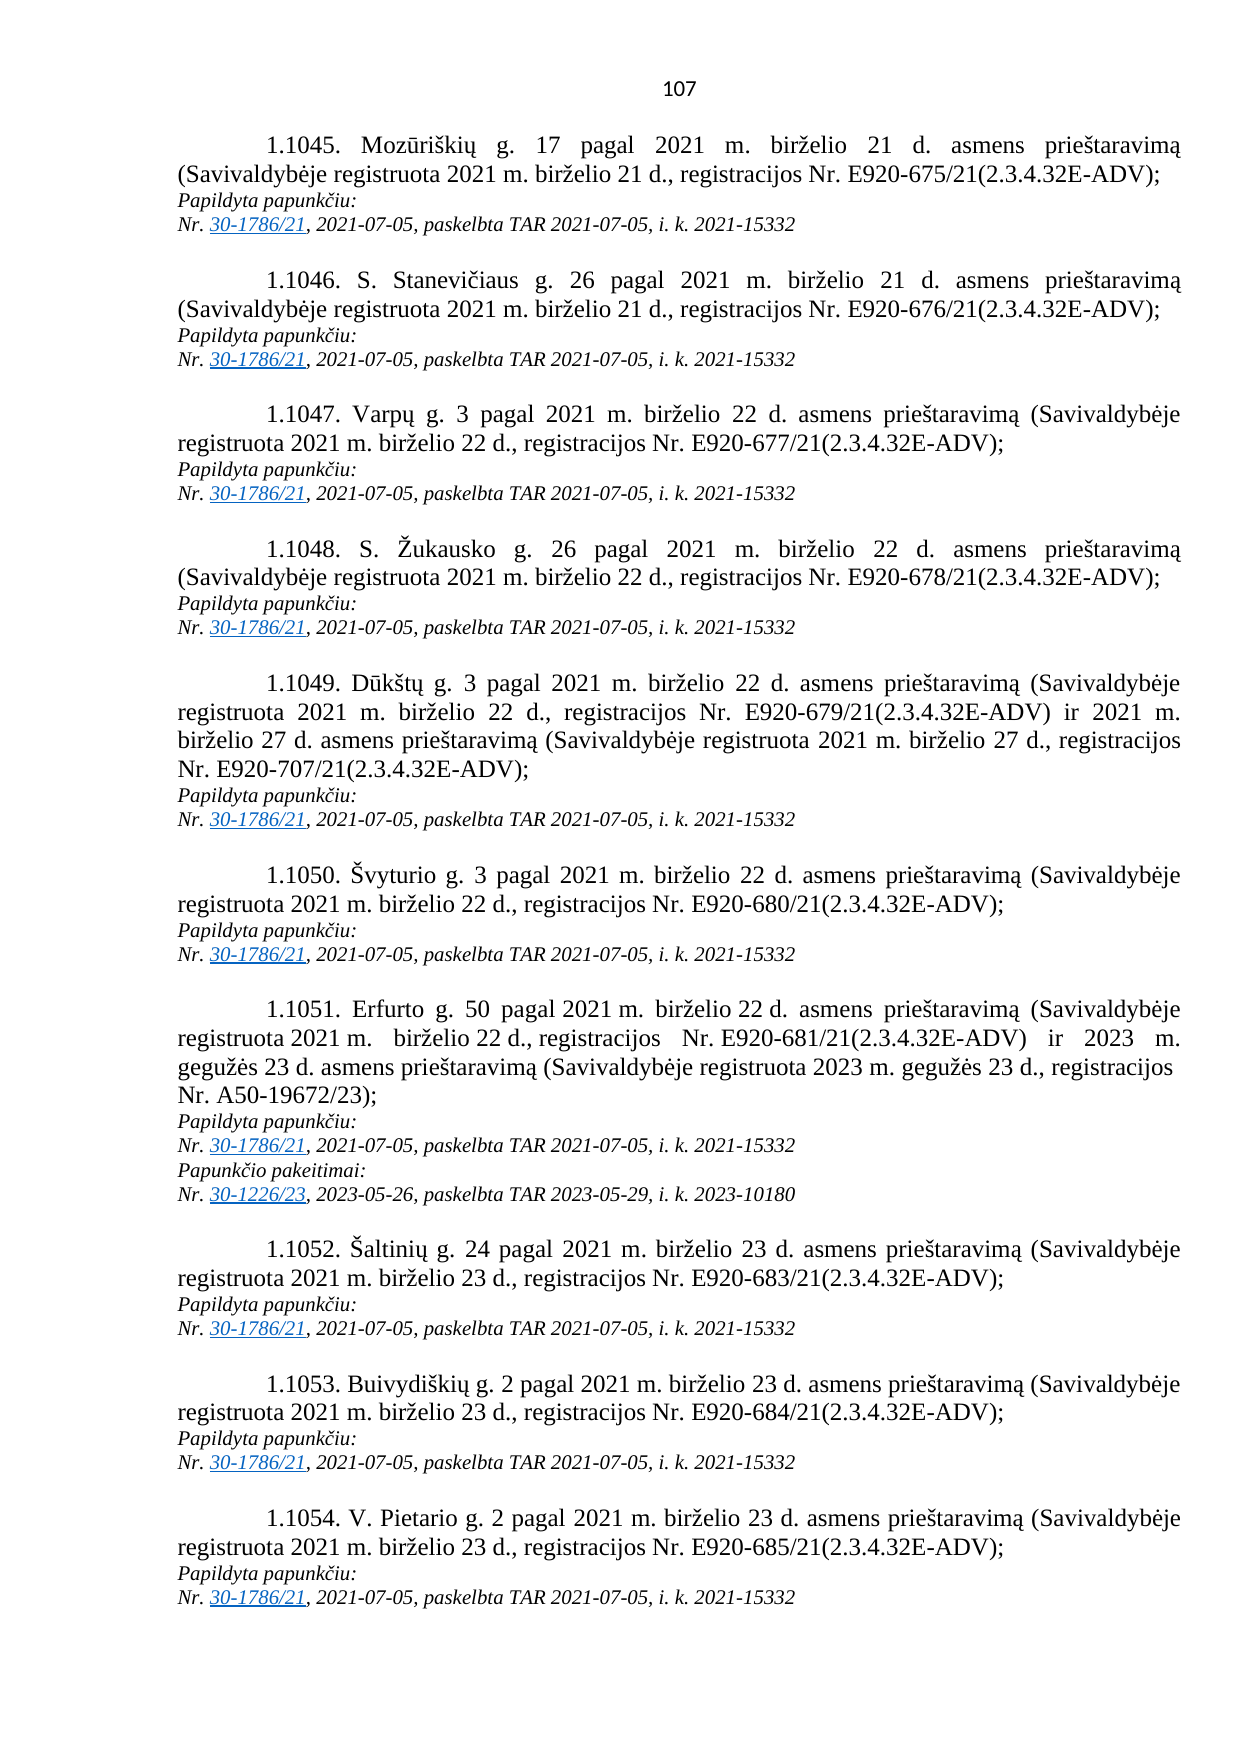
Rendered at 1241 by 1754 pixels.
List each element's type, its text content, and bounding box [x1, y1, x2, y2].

text Nr. 30-1786/21, 2021-07-05, paskelbta TAR 2021-07-05, i. k. 2021-15332 [177, 942, 1181, 966]
text Papunkčio pakeitimai: [177, 1157, 1181, 1182]
text Papildyta papunkčiu: [177, 783, 1181, 807]
text Nr. 30-1786/21, 2021-07-05, paskelbta TAR 2021-07-05, i. k. 2021-15332 [177, 481, 1181, 505]
text Nr. 30-1786/21, 2021-07-05, paskelbta TAR 2021-07-05, i. k. 2021-15332 [177, 347, 1181, 371]
text 1.1054. V. Pietario g. 2 pagal 2021 m. birželio 23 d. asmens prieštaravimą (Savivaldybėje registruota 2021 m. birželio 23 d., registracijos Nr. E920-685/21(2.3.4.32E-ADV); [177, 1503, 1181, 1561]
text Nr. 30-1786/21, 2021-07-05, paskelbta TAR 2021-07-05, i. k. 2021-15332 [177, 212, 1181, 236]
text Papildyta papunkčiu: [177, 188, 1181, 212]
text 1.1046. S. Stanevičiaus g. 26 pagal 2021 m. birželio 21 d. asmens prieštaravimą (Savivaldybėje registruota 2021 m. birželio 21 d., registracijos Nr. E920-676/21(2.3.4.32E-ADV); [177, 265, 1181, 322]
text 1.1047. Varpų g. 3 pagal 2021 m. birželio 22 d. asmens prieštaravimą (Savivaldybėje registruota 2021 m. birželio 22 d., registracijos Nr. E920-677/21(2.3.4.32E-ADV); [177, 399, 1181, 457]
text 1.1049. Dūkštų g. 3 pagal 2021 m. birželio 22 d. asmens prieštaravimą (Savivaldybėje registruota 2021 m. birželio 22 d., registracijos Nr. E920-679/21(2.3.4.32E-ADV) ir 2021 m. birželio 27 d. asmens prieštaravimą (Savivaldybėje registruota 2021 m. birželio 27 d., registracijos Nr. E920-707/21(2.3.4.32E-ADV); [177, 668, 1181, 783]
text Papildyta papunkčiu: [177, 917, 1181, 942]
text Papildyta papunkčiu: [177, 591, 1181, 615]
text Nr. 30-1786/21, 2021-07-05, paskelbta TAR 2021-07-05, i. k. 2021-15332 [177, 1316, 1181, 1340]
text 1.1051. Erfurto g. 50 pagal 2021 m. birželio 22 d. asmens prieštaravimą (Savivaldybėje registruota 2021 m. birželio 22 d., registracijos Nr. E920-681/21(2.3.4.32E-ADV) ir 2023 m. gegužės 23 d. asmens prieštaravimą (Savivaldybėje registruota 2023 m. gegužės 23 d., registracijos Nr. A50-19672/23); [177, 994, 1181, 1109]
text Papildyta papunkčiu: [177, 457, 1181, 481]
text Nr. 30-1786/21, 2021-07-05, paskelbta TAR 2021-07-05, i. k. 2021-15332 [177, 807, 1181, 831]
text 1.1052. Šaltinių g. 24 pagal 2021 m. birželio 23 d. asmens prieštaravimą (Savivaldybėje registruota 2021 m. birželio 23 d., registracijos Nr. E920-683/21(2.3.4.32E-ADV); [177, 1234, 1181, 1292]
text Papildyta papunkčiu: [177, 1292, 1181, 1316]
text Nr. 30-1786/21, 2021-07-05, paskelbta TAR 2021-07-05, i. k. 2021-15332 [177, 1450, 1181, 1474]
text Nr. 30-1226/23, 2023-05-26, paskelbta TAR 2023-05-29, i. k. 2023-10180 [177, 1182, 1181, 1206]
text Papildyta papunkčiu: [177, 1426, 1181, 1450]
text 1.1045. Mozūriškių g. 17 pagal 2021 m. birželio 21 d. asmens prieštaravimą (Savivaldybėje registruota 2021 m. birželio 21 d., registracijos Nr. E920-675/21(2.3.4.32E-ADV); [177, 131, 1181, 188]
text Nr. 30-1786/21, 2021-07-05, paskelbta TAR 2021-07-05, i. k. 2021-15332 [177, 1585, 1181, 1609]
text Papildyta papunkčiu: [177, 1561, 1181, 1585]
text 1.1048. S. Žukausko g. 26 pagal 2021 m. birželio 22 d. asmens prieštaravimą (Savivaldybėje registruota 2021 m. birželio 22 d., registracijos Nr. E920-678/21(2.3.4.32E-ADV); [177, 534, 1181, 591]
text 1.1053. Buivydiškių g. 2 pagal 2021 m. birželio 23 d. asmens prieštaravimą (Savivaldybėje registruota 2021 m. birželio 23 d., registracijos Nr. E920-684/21(2.3.4.32E-ADV); [177, 1369, 1181, 1426]
text 1.1050. Švyturio g. 3 pagal 2021 m. birželio 22 d. asmens prieštaravimą (Savivaldybėje registruota 2021 m. birželio 22 d., registracijos Nr. E920-680/21(2.3.4.32E-ADV); [177, 860, 1181, 917]
text Nr. 30-1786/21, 2021-07-05, paskelbta TAR 2021-07-05, i. k. 2021-15332 [177, 615, 1181, 639]
text Nr. 30-1786/21, 2021-07-05, paskelbta TAR 2021-07-05, i. k. 2021-15332 [177, 1133, 1181, 1157]
text Papildyta papunkčiu: [177, 322, 1181, 347]
text Papildyta papunkčiu: [177, 1109, 1181, 1133]
